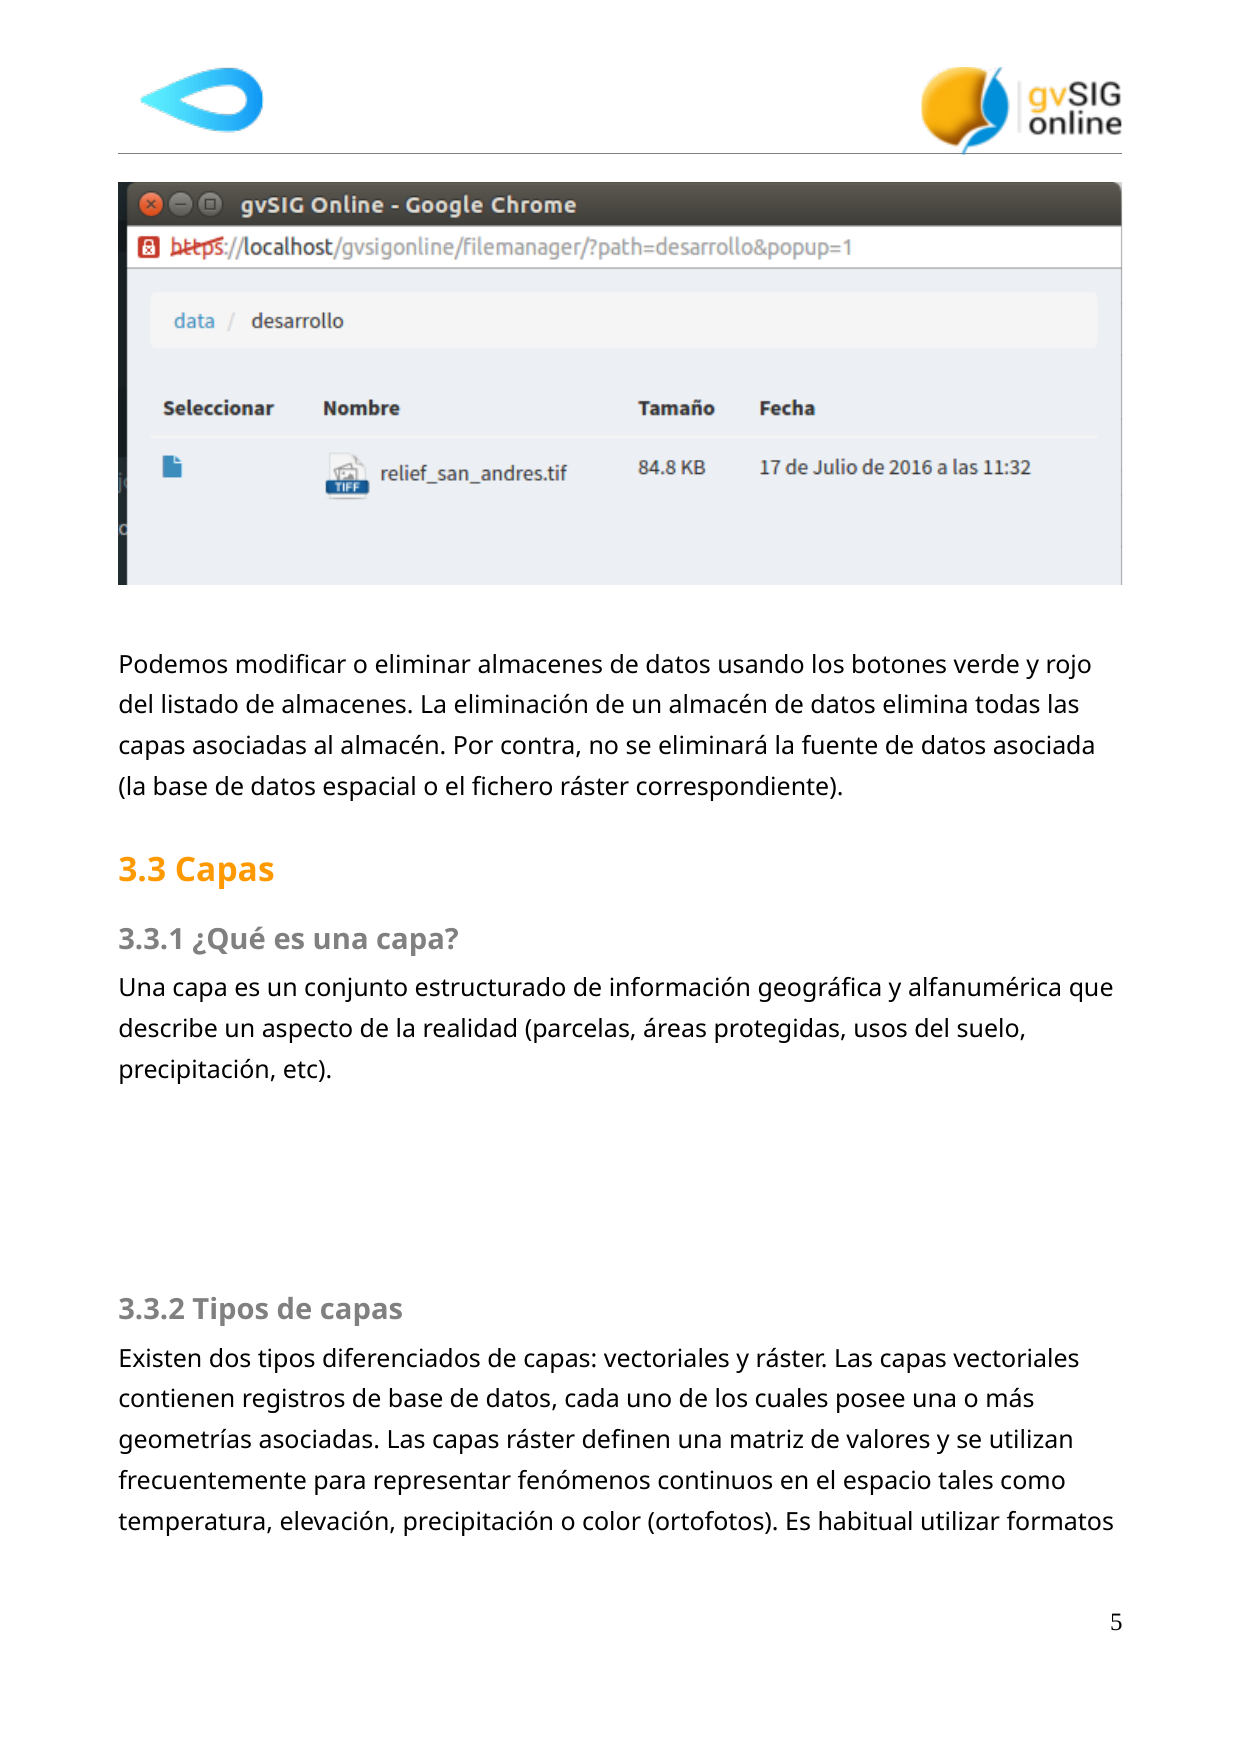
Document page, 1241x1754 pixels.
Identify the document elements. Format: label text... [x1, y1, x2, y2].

picture [118, 182, 1123, 585]
subtitle 3.3 Capas [118, 845, 1122, 891]
text Una capa es un conjunto estructurado de información geográfica y alfanumérica que describe un aspecto de la realidad (parcelas, áreas protegidas, usos del suelo, precipitación, etc). [118, 970, 1122, 1086]
picture [921, 67, 1122, 155]
picture [120, 57, 284, 149]
text Podemos modificar o eliminar almacenes de datos usando los botones verde y rojo del listado de almacenes. La eliminación de un almacén de datos elimina todas las capas asociadas al almacén. Por contra, no se eliminará la fuente de datos asociada (la base de datos espacial o el fichero ráster correspondiente). [118, 646, 1122, 803]
text Existen dos tipos diferenciados de capas: vectoriales y ráster. Las capas vectoriales contienen registros de base de datos, cada uno de los cuales posee una o más geometrías asociadas. Las capas ráster definen una matriz de valores y se utilizan frecuentemente para representar fenómenos continuos en el espacio tales como temperatura, elevación, precipitación o color (ortofotos). Es habitual utilizar formatos [118, 1340, 1122, 1538]
subtitle 3.3.1 ¿Qué es una capa? [118, 918, 1122, 958]
subtitle 3.3.2 Tipos de capas [118, 1288, 1122, 1328]
